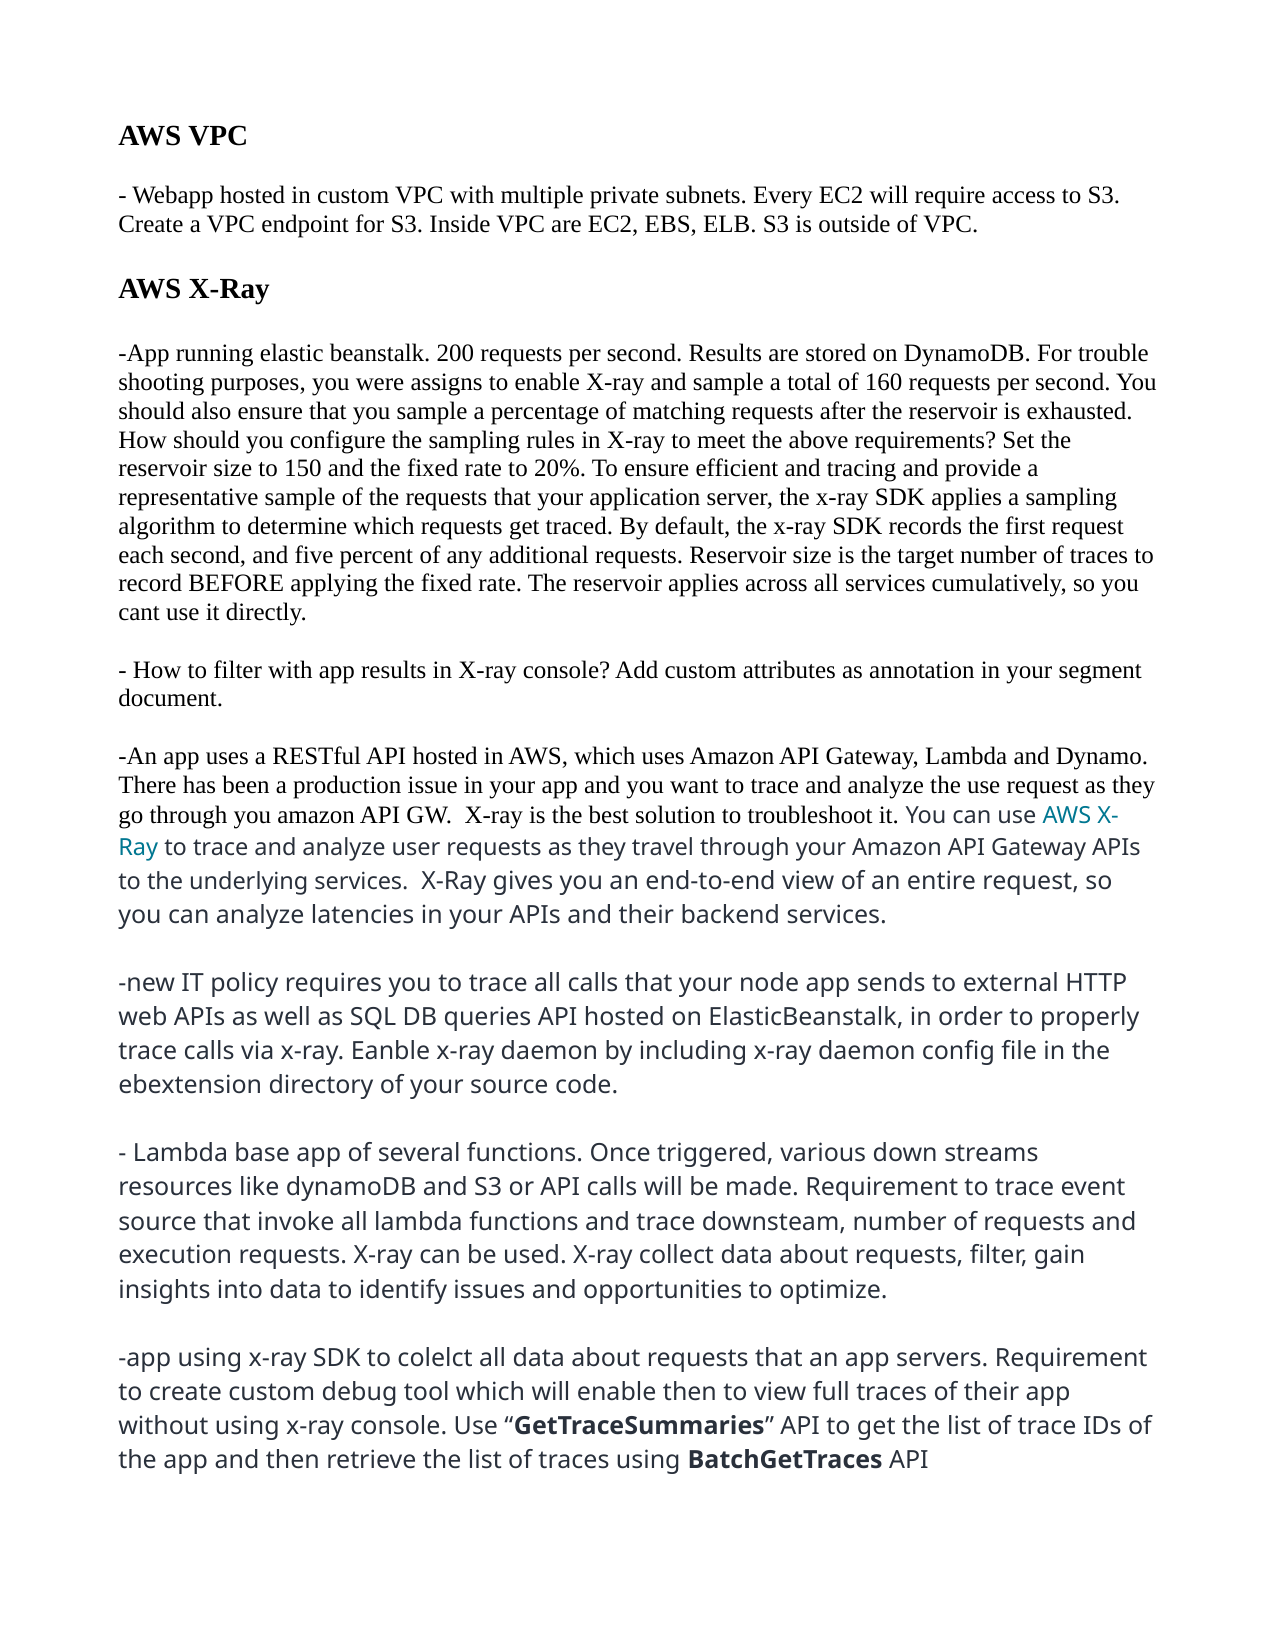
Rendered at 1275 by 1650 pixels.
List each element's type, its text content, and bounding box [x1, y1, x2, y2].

text -An app uses a RESTful API hosted in AWS, which uses Amazon API Gateway, Lambda and Dynamo. There has been a production issue in your app and you want to trace and analyze the use request as they go through you amazon API GW. X-ray is the best solution to troubleshoot it. You can use AWS X-Ray to trace and analyze user requests as they travel through your Amazon API Gateway APIs to the underlying services. X-Ray gives you an end-to-end view of an entire request, so you can analyze latencies in your APIs and their backend services. [118, 741, 1157, 931]
text -app using x-ray SDK to colelct all data about requests that an app servers. Requirement to create custom debug tool which will enable then to view full traces of their app without using x-ray console. Use “GetTraceSummaries” API to get the list of trace IDs of the app and then retrieve the list of traces using BatchGetTraces API [118, 1339, 1157, 1476]
text - How to filter with app results in X-ray console? Add custom attributes as annotation in your segment document. [118, 655, 1157, 712]
text -App running elastic beanstalk. 200 requests per second. Results are stored on DynamoDB. For trouble shooting purposes, you were assigns to enable X-ray and sample a total of 160 requests per second. You should also ensure that you sample a percentage of matching requests after the reservoir is exhausted. How should you configure the sampling rules in X-ray to meet the above requirements? Set the reservoir size to 150 and the fixed rate to 20%. To ensure efficient and tracing and provide a representative sample of the requests that your application server, the x-ray SDK applies a sampling algorithm to determine which requests get traced. By default, the x-ray SDK records the first request each second, and five percent of any additional requests. Reservoir size is the target number of traces to record BEFORE applying the fixed rate. The reservoir applies across all services cumulatively, so you cant use it directly. [118, 338, 1157, 626]
text AWS VPC [118, 118, 1157, 152]
text -new IT policy requires you to trace all calls that your node app sends to external HTTP web APIs as well as SQL DB queries API hosted on ElasticBeanstalk, in order to properly trace calls via x-ray. Eanble x-ray daemon by including x-ray daemon config file in the ebextension directory of your source code. [118, 965, 1157, 1101]
text - Webapp hosted in custom VPC with multiple private subnets. Every EC2 will require access to S3. Create a VPC endpoint for S3. Inside VPC are EC2, EBS, ELB. S3 is outside of VPC. [118, 180, 1157, 238]
text AWS X-Ray [118, 271, 1157, 305]
text - Lambda base app of several functions. Once triggered, various down streams resources like dynamoDB and S3 or API calls will be made. Requirement to trace event source that invoke all lambda functions and trace downsteam, number of requests and execution requests. X-ray can be used. X-ray collect data about requests, filter, gain insights into data to identify issues and opportunities to optimize. [118, 1135, 1157, 1305]
